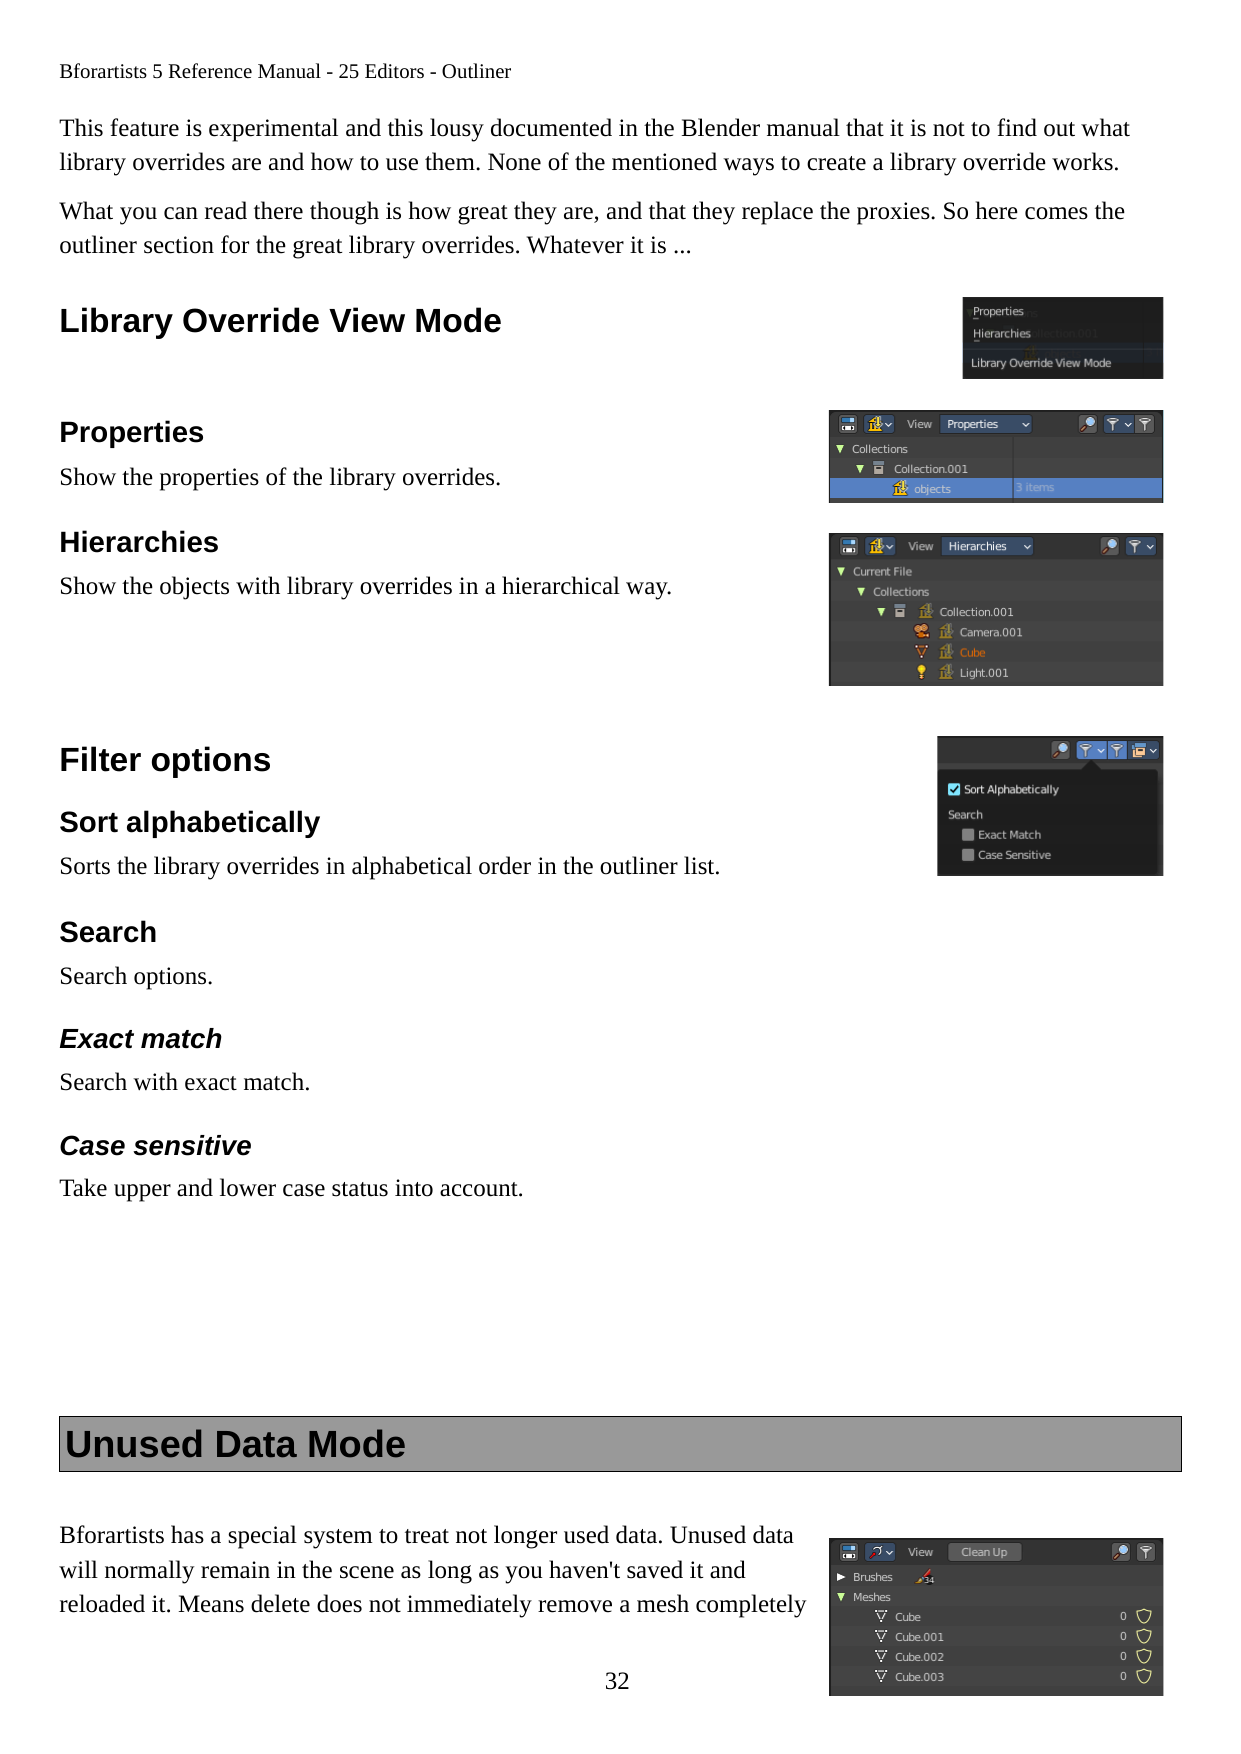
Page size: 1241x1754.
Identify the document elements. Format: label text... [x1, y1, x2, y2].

subtitle Hierarchies [59, 525, 1181, 559]
subtitle [1164, 301, 1181, 339]
text Bforartists has a special system to treat not longer used data. Unused data will normally remain in the scene as long as you haven't saved it and reloaded it. Means delete does not immediately remove a mesh completely [59, 1521, 1181, 1618]
text Take upper and lower case status into account. [59, 1173, 1181, 1202]
subtitle Exact match [59, 1023, 1181, 1055]
text Show the objects with library overrides in a hierarchical way. [59, 571, 828, 600]
text Sorts the library overrides in alphabetical order in the outliner list. [59, 851, 1181, 880]
subtitle Case sensitive [59, 1129, 1181, 1161]
text Search with exact match. [59, 1067, 1181, 1096]
picture [828, 533, 1164, 686]
subtitle Sort alphabetically [59, 805, 937, 839]
text Search options. [59, 961, 1181, 990]
subtitle Properties [59, 415, 828, 449]
picture [828, 410, 1164, 503]
picture [937, 736, 1164, 876]
subtitle [1164, 415, 1181, 449]
subtitle Filter options [59, 739, 937, 778]
subtitle Search [59, 915, 1181, 949]
text Show the properties of the library overrides. [59, 462, 828, 490]
table_header Unused Data Mode [60, 1417, 1181, 1471]
picture [962, 297, 1164, 379]
subtitle Library Override View Mode [59, 301, 962, 339]
text What you can read there though is how great they are, and that they replace the proxies. So here comes the outliner section for the great library overrides. Whatever it is ... [59, 196, 1181, 259]
subtitle [1164, 805, 1181, 839]
picture [829, 1538, 1164, 1696]
text This feature is experimental and this lousy documented in the Blender manual that it is not to find out what library overrides are and how to use them. None of the mentioned ways to create a library override works. [59, 113, 1181, 176]
subtitle [1164, 739, 1181, 778]
